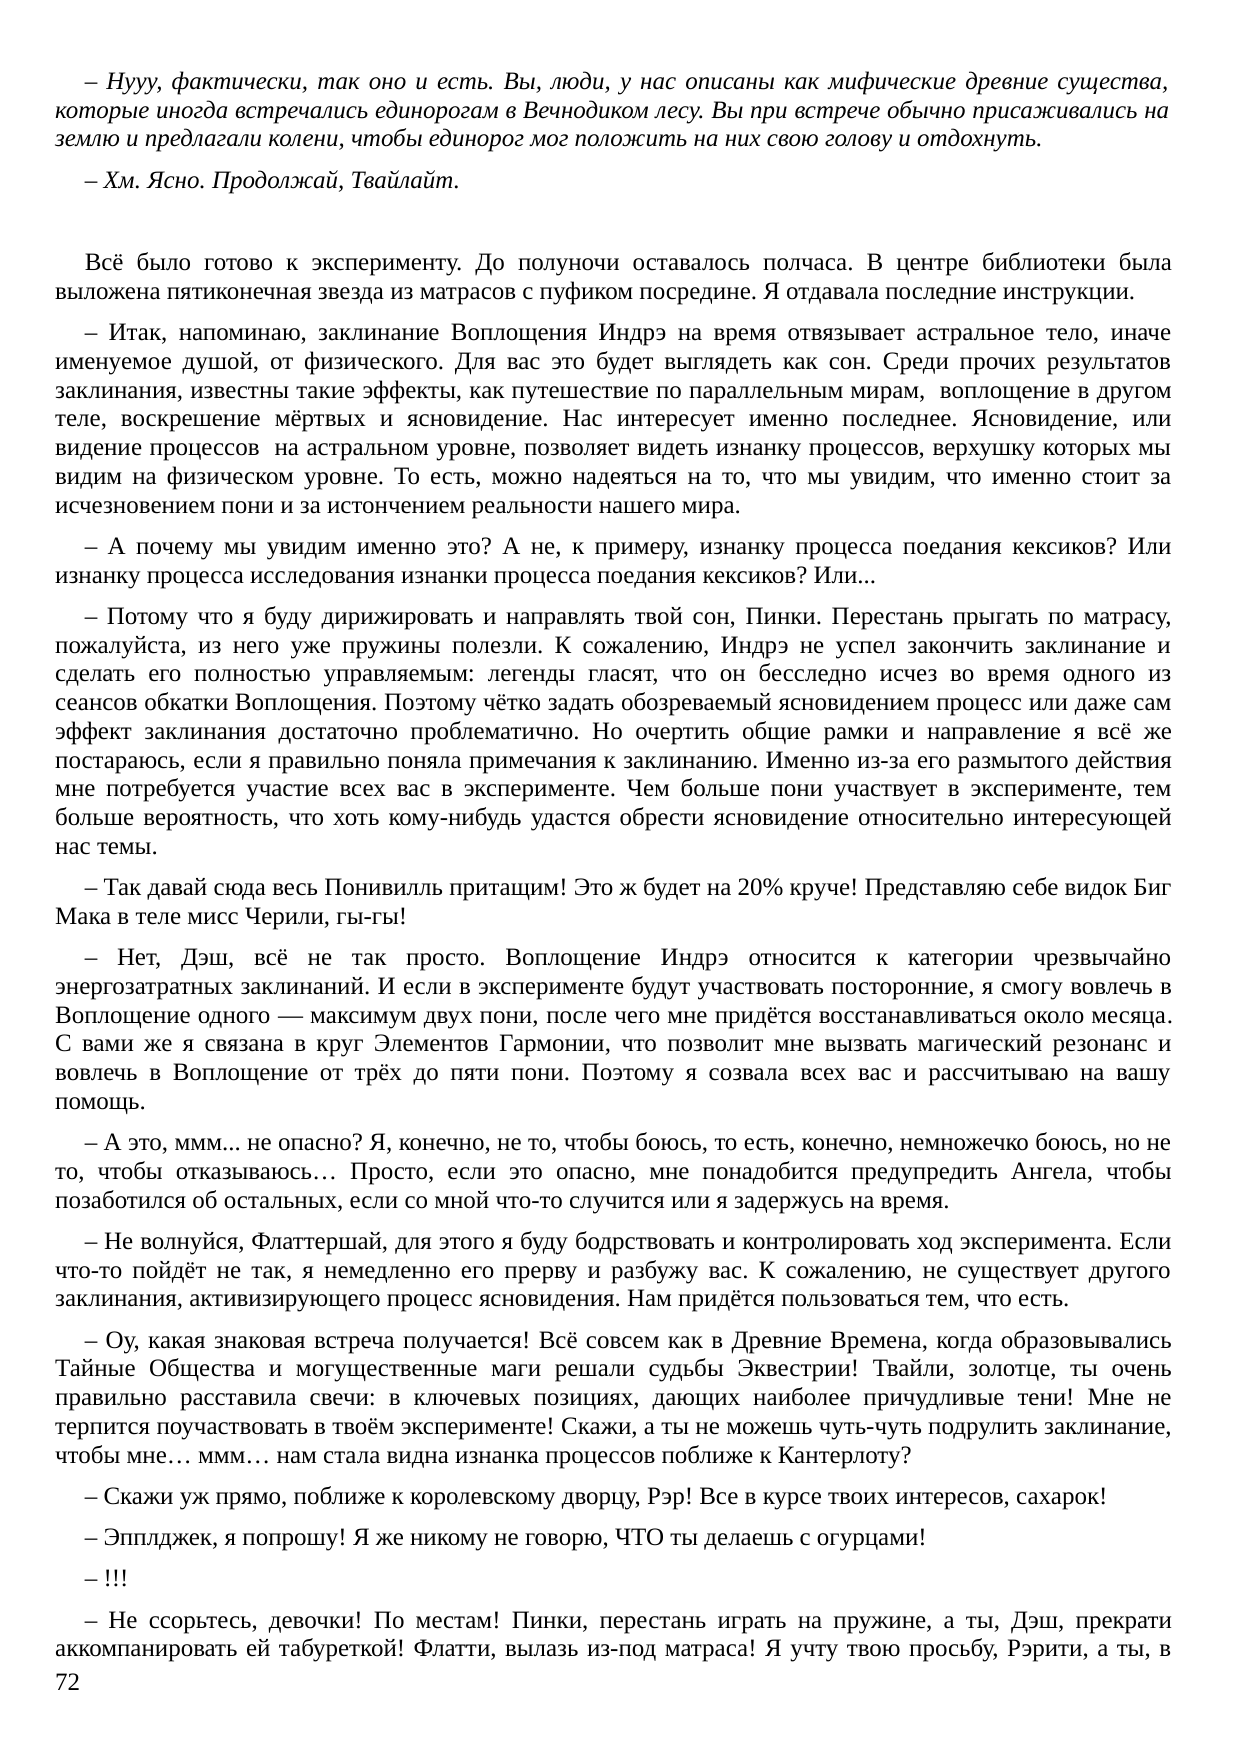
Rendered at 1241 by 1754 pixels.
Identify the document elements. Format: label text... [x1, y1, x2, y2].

text – Не волнуйся, Флаттершай, для этого я буду бодрствовать и контролировать ход эксперимента. Если что-то пойдёт не так, я немедленно его прерву и разбужу вас. К сожалению, не существует другого заклинания, активизирующего процесс ясновидения. Нам придётся пользоваться тем, что есть. [55, 1226, 1173, 1312]
text – Хм. Ясно. Продолжай, Твайлайт. [55, 165, 1173, 193]
text – !!! [55, 1563, 1173, 1592]
text – Оу, какая знаковая встреча получается! Всё совсем как в Древние Времена, когда образовывались Тайные Общества и могущественные маги решали судьбы Эквестрии! Твайли, золотце, ты очень правильно расставила свечи: в ключевых позициях, дающих наиболее причудливые тени! Мне не терпится поучаствовать в твоём эксперименте! Скажи, а ты не можешь чуть-чуть подрулить заклинание, чтобы мне… ммм… нам стала видна изнанка процессов поближе к Кантерлоту? [55, 1325, 1173, 1468]
text – Не ссорьтесь, девочки! По местам! Пинки, перестань играть на пружине, а ты, Дэш, прекрати аккомпанировать ей табуреткой! Флатти, вылазь из-под матраса! Я учту твою просьбу, Рэрити, а ты, в [55, 1605, 1173, 1662]
text – Эпплджек, я попрошу! Я же никому не говорю, ЧТО ты делаешь с огурцами! [55, 1522, 1173, 1551]
text – Потому что я буду дирижировать и направлять твой сон, Пинки. Перестань прыгать по матрасу, пожалуйста, из него уже пружины полезли. К сожалению, Индрэ не успел закончить заклинание и сделать его полностью управляемым: легенды гласят, что он бесследно исчез во время одного из сеансов обкатки Воплощения. Поэтому чётко задать обозреваемый ясновидением процесс или даже сам эффект заклинания достаточно проблематично. Но очертить общие рамки и направление я всё же постараюсь, если я правильно поняла примечания к заклинанию. Именно из-за его размытого действия мне потребуется участие всех вас в эксперименте. Чем больше пони участвует в эксперименте, тем больше вероятность, что хоть кому-нибудь удастся обрести ясновидение относительно интересующей нас темы. [55, 601, 1173, 860]
text – Так давай сюда весь Понивилль притащим! Это ж будет на 20% круче! Представляю себе видок Биг Мака в теле мисс Черили, гы-гы! [55, 872, 1173, 930]
text – Скажи уж прямо, поближе к королевскому дворцу, Рэр! Все в курсе твоих интересов, сахарок! [55, 1481, 1173, 1510]
text Всё было готово к эксперименту. До полуночи оставалось полчаса. В центре библиотеки была выложена пятиконечная звезда из матрасов с пуфиком посредине. Я отдавала последние инструкции. [55, 247, 1173, 305]
text – Нууу, фактически, так оно и есть. Вы, люди, у нас описаны как мифические древние существа, которые иногда встречались единорогам в Вечнодиком лесу. Вы при встрече обычно присаживались на землю и предлагали колени, чтобы единорог мог положить на них свою голову и отдохнуть. [55, 66, 1173, 152]
text – А почему мы увидим именно это? А не, к примеру, изнанку процесса поедания кексиков? Или изнанку процесса исследования изнанки процесса поедания кексиков? Или... [55, 531, 1173, 588]
text – Нет, Дэш, всё не так просто. Воплощение Индрэ относится к категории чрезвычайно энергозатратных заклинаний. И если в эксперименте будут участвовать посторонние, я смогу вовлечь в Воплощение одного — максимум двух пони, после чего мне придётся восстанавливаться около месяца. С вами же я связана в круг Элементов Гармонии, что позволит мне вызвать магический резонанс и вовлечь в Воплощение от трёх до пяти пони. Поэтому я созвала всех вас и рассчитываю на вашу помощь. [55, 942, 1173, 1115]
text – Итак, напоминаю, заклинание Воплощения Индрэ на время отвязывает астральное тело, иначе именуемое душой, от физического. Для вас это будет выглядеть как сон. Среди прочих результатов заклинания, известны такие эффекты, как путешествие по параллельным мирам, воплощение в другом теле, воскрешение мёртвых и ясновидение. Нас интересует именно последнее. Ясновидение, или видение процессов на астральном уровне, позволяет видеть изнанку процессов, верхушку которых мы видим на физическом уровне. То есть, можно надеяться на то, что мы увидим, что именно стоит за исчезновением пони и за истончением реальности нашего мира. [55, 317, 1173, 518]
text – А это, ммм... не опасно? Я, конечно, не то, чтобы боюсь, то есть, конечно, немножечко боюсь, но не то, чтобы отказываюсь… Просто, если это опасно, мне понадобится предупредить Ангела, чтобы позаботился об остальных, если со мной что-то случится или я задержусь на время. [55, 1127, 1173, 1213]
